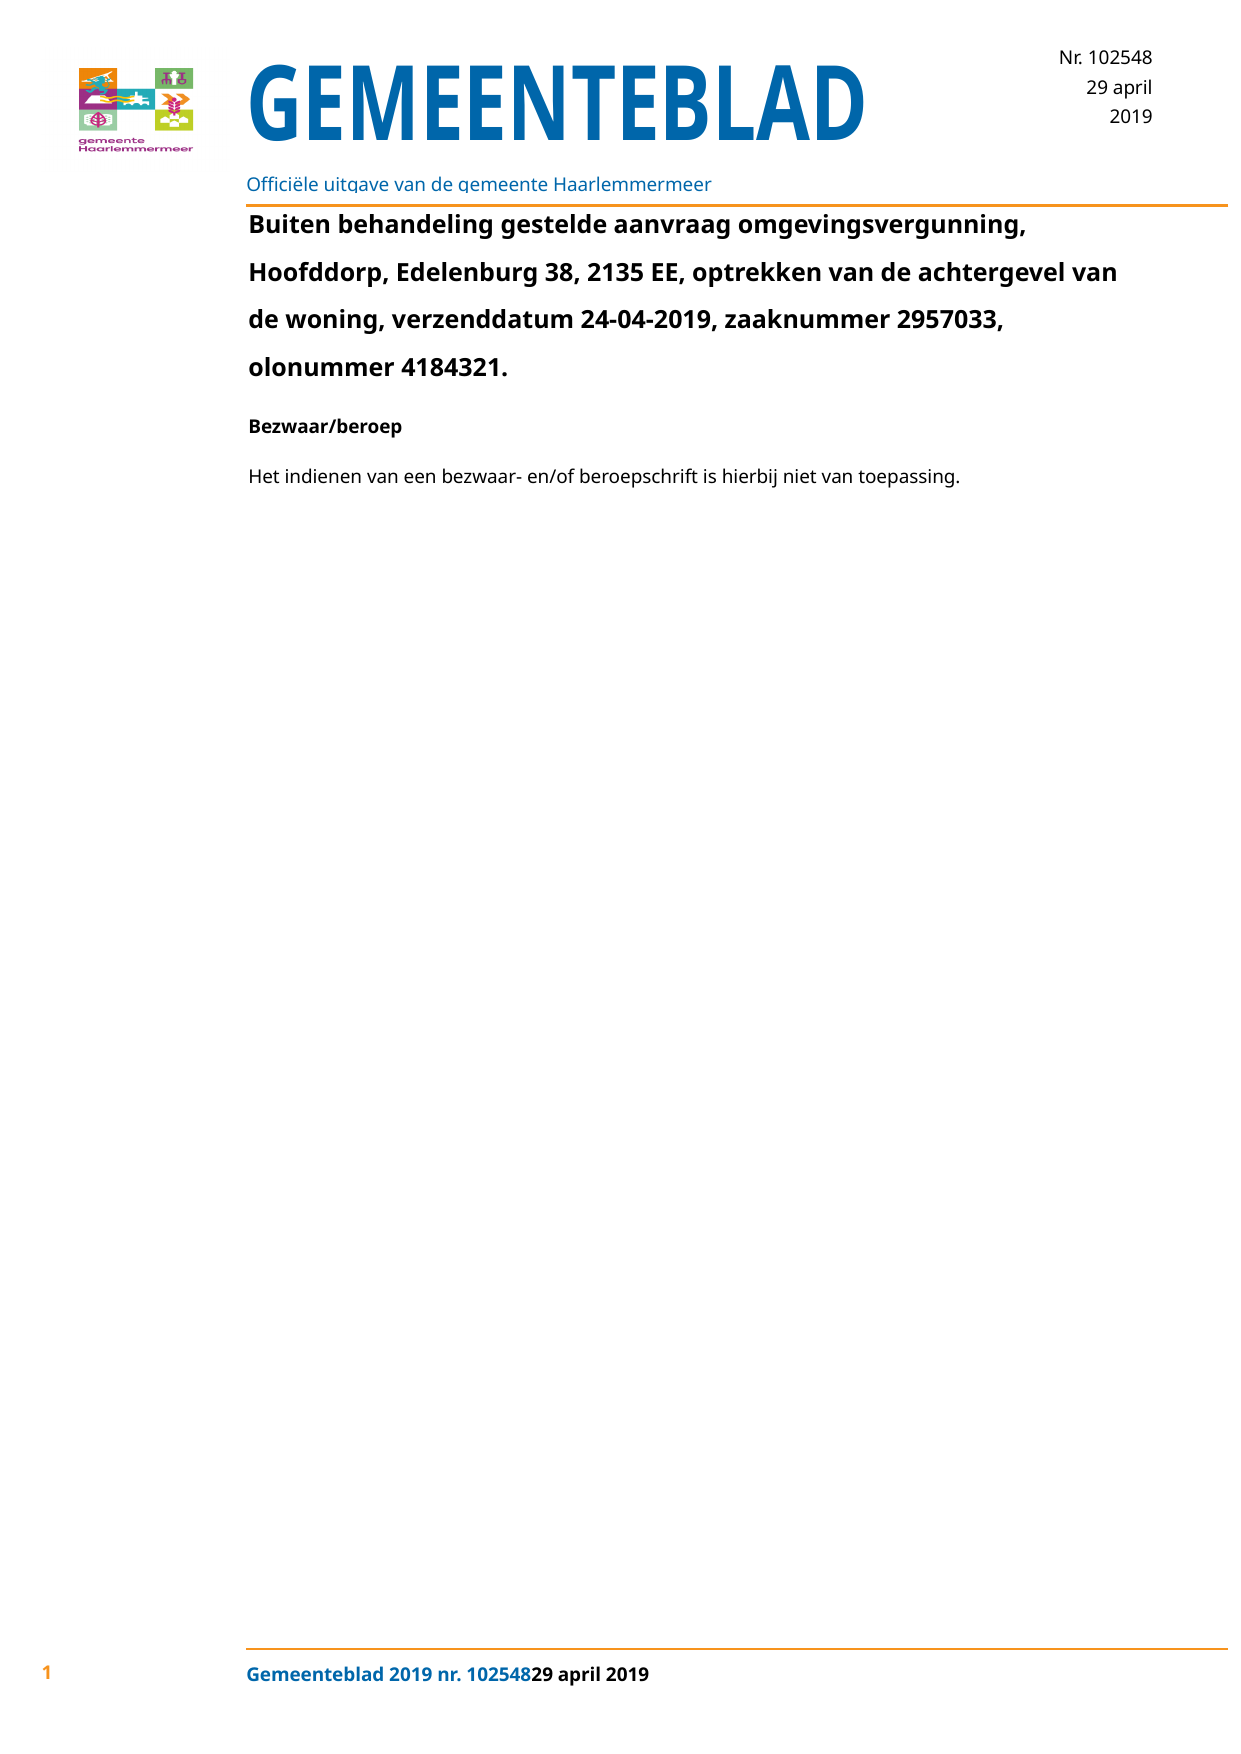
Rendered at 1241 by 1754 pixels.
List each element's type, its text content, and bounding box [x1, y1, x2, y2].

text Het indienen van een bezwaar- en/of beroepschrift is hierbij niet van toepassing. [248, 463, 1152, 489]
text Bezwaar/beroep [248, 413, 1152, 439]
picture [41, 47, 231, 172]
text Buiten behandeling gestelde aanvraag omgevingsvergunning, Hoofddorp, Edelenburg 38, 2135 EE, optrekken van de achtergevel van de woning, verzenddatum 24-04-2019, zaaknummer 2957033, olonummer 4184321. [248, 207, 1152, 384]
